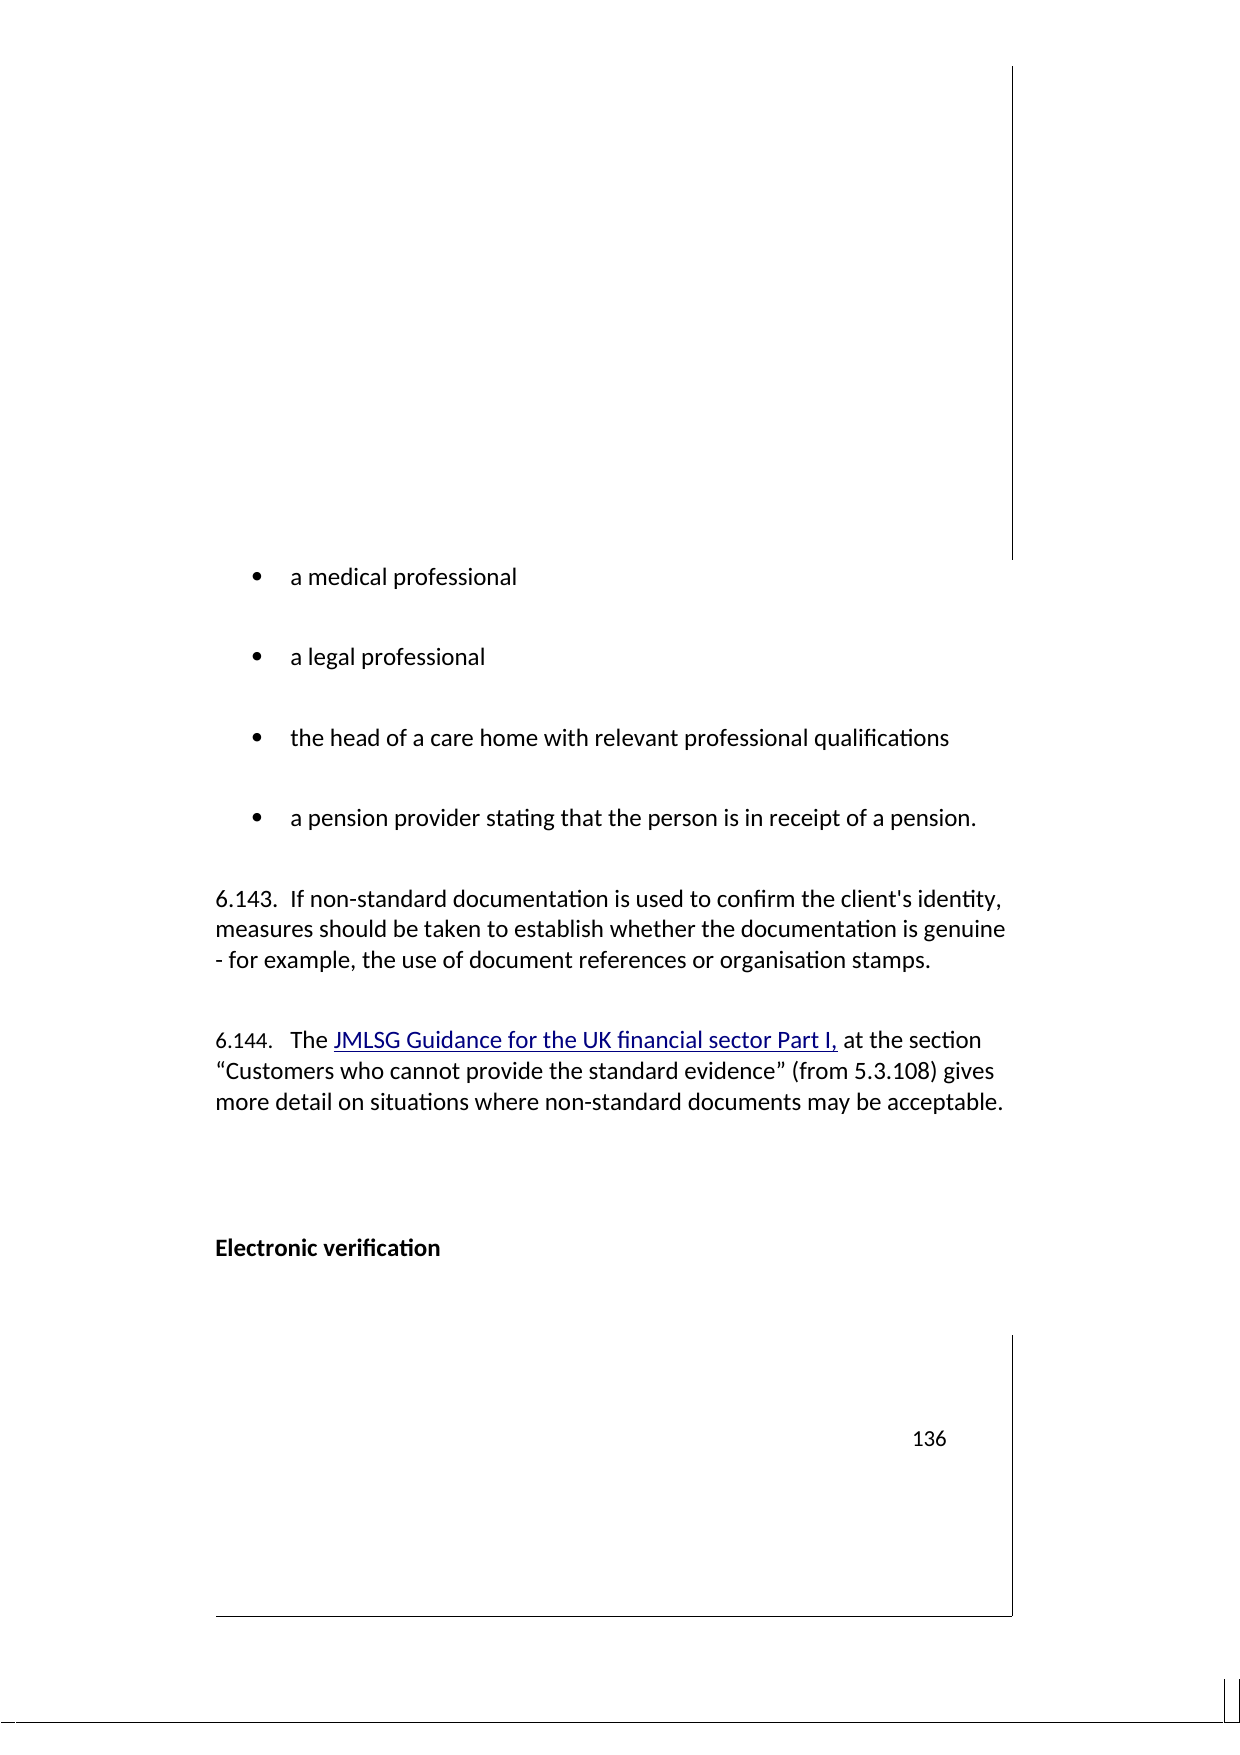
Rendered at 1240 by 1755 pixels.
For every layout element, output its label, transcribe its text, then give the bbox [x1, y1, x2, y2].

list the head of a care home with relevant professional qualifications [253, 722, 1012, 752]
subtitle Electronic verification [215, 1232, 1012, 1263]
list If non-standard documentation is used to confirm the client's identity, measures should be taken to establish whether the documentation is genuine - for example, the use of document references or organisation stamps. [215, 883, 1012, 974]
list a pension provider stating that the person is in receipt of a pension. [253, 802, 1012, 833]
list a medical professional [253, 561, 1012, 591]
list The JMLSG Guidance for the UK financial sector Part I, at the section “Customers who cannot provide the standard evidence” (from 5.3.108) gives more detail on situations where non-standard documents may be acceptable. [215, 1024, 1012, 1116]
list a legal professional [253, 641, 1012, 672]
